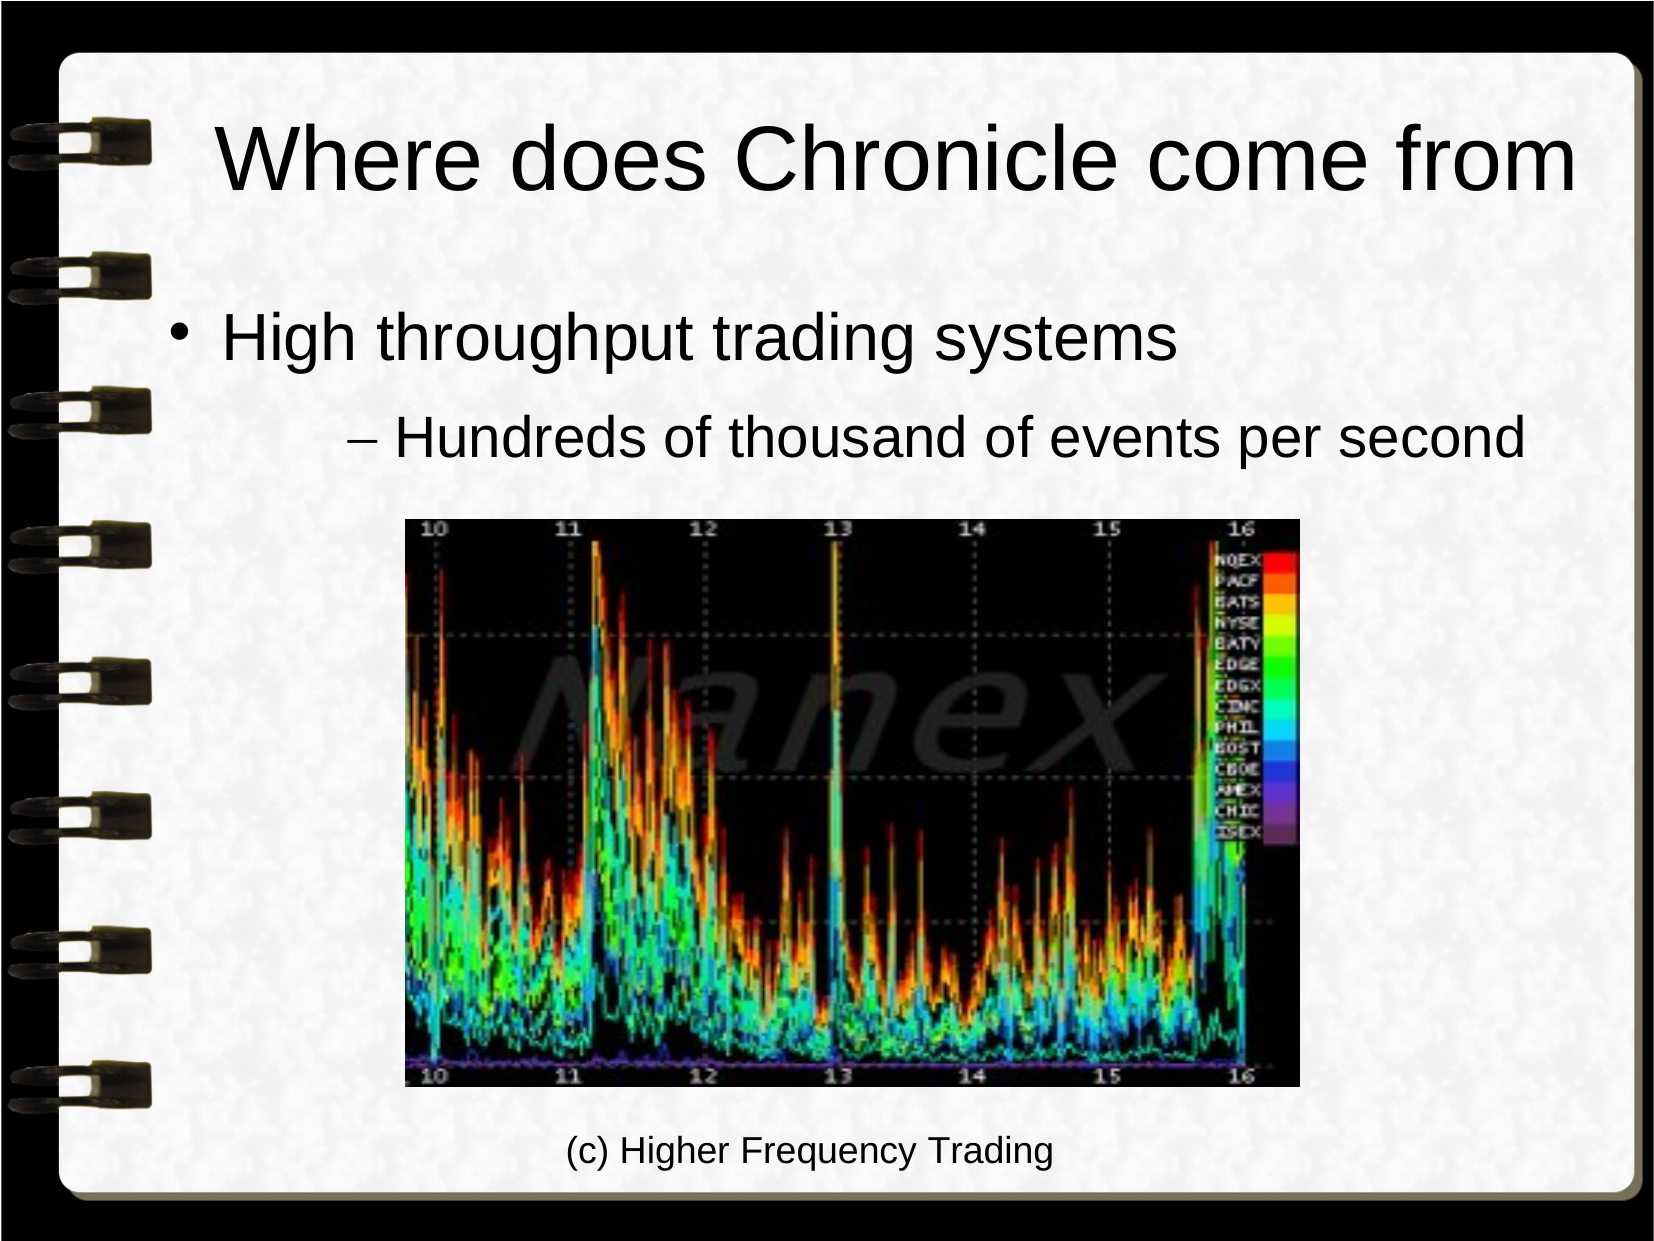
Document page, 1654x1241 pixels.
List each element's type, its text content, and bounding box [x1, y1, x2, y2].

list High throughput trading systems Hundreds of thousand of events per second [151, 296, 1607, 1111]
title Where does Chronicle come from [153, 52, 1642, 260]
picture [1, 1, 1654, 1241]
